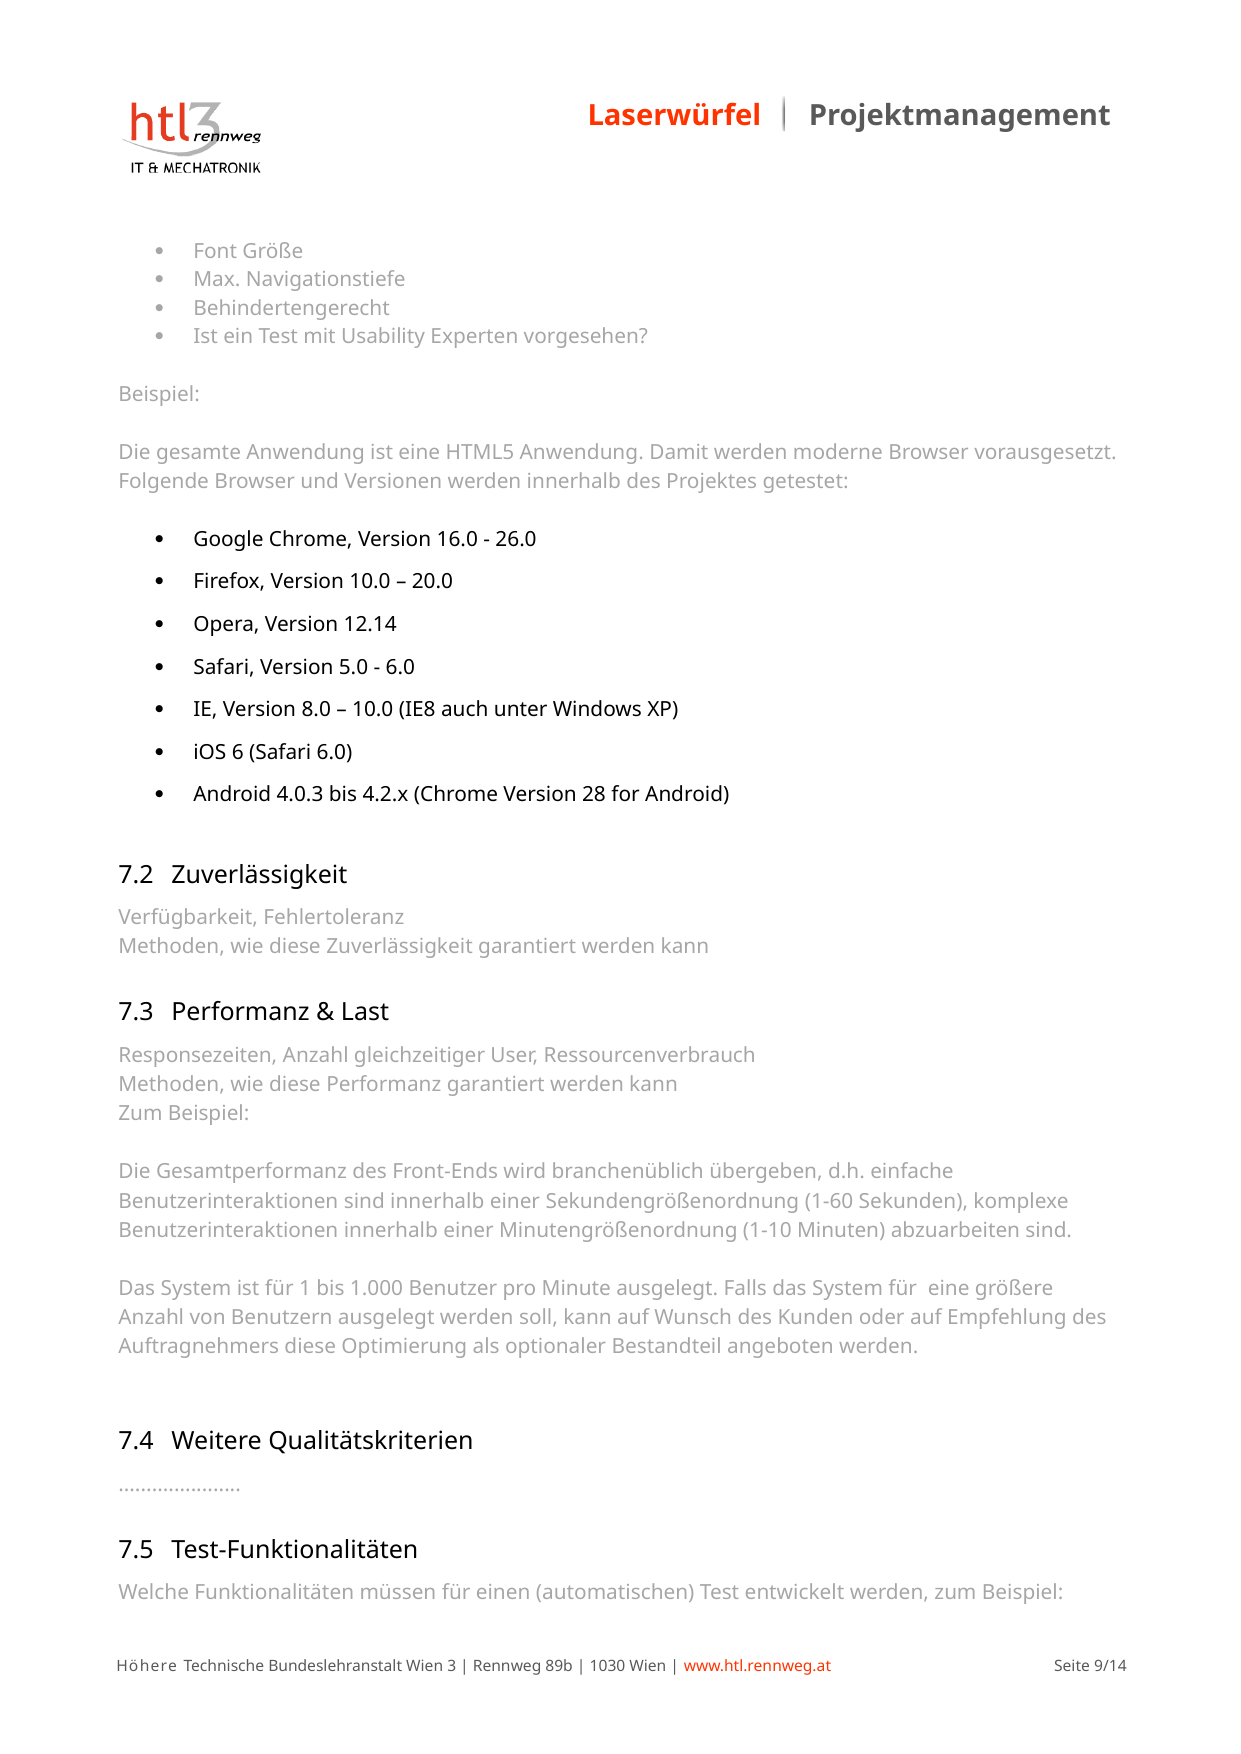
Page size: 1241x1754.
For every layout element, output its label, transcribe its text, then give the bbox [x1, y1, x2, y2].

text Methoden, wie diese Performanz garantiert werden kann [118, 1068, 1122, 1097]
text Das System ist für 1 bis 1.000 Benutzer pro Minute ausgelegt. Falls das System für eine größere Anzahl von Benutzern ausgelegt werden soll, kann auf Wunsch des Kunden oder auf Empfehlung des Auftragnehmers diese Optimierung als optionaler Bestandteil angeboten werden. [118, 1272, 1122, 1360]
text Zum Beispiel: [118, 1097, 1122, 1126]
subtitle Zuverlässigkeit [118, 860, 1122, 889]
text ...................... [118, 1468, 1122, 1497]
list IE, Version 8.0 – 10.0 (IE8 auch unter Windows XP) [156, 694, 1122, 723]
list Font Größe [156, 236, 1122, 264]
list Android 4.0.3 bis 4.2.x (Chrome Version 28 for Android) [156, 779, 1122, 808]
list Max. Navigationstiefe [156, 264, 1122, 293]
text Beispiel: [118, 378, 1122, 407]
list Ist ein Test mit Usability Experten vorgesehen? [156, 321, 1122, 350]
list Firefox, Version 10.0 – 20.0 [156, 567, 1122, 595]
text Methoden, wie diese Zuverlässigkeit garantiert werden kann [118, 931, 1122, 960]
list Opera, Version 12.14 [156, 609, 1122, 638]
list Safari, Version 5.0 - 6.0 [156, 652, 1122, 680]
subtitle Performanz & Last [118, 997, 1122, 1026]
list Google Chrome, Version 16.0 - 26.0 [156, 524, 1122, 552]
subtitle Test-Funktionalitäten [118, 1535, 1122, 1564]
list Behindertengerecht [156, 293, 1122, 321]
text Responsezeiten, Anzahl gleichzeitiger User, Ressourcenverbrauch [118, 1039, 1122, 1068]
text Verfügbarkeit, Fehlertoleranz [118, 901, 1122, 931]
text Die gesamte Anwendung ist eine HTML5 Anwendung. Damit werden moderne Browser vorausgesetzt. Folgende Browser und Versionen werden innerhalb des Projektes getestet: [118, 436, 1122, 495]
text Die Gesamtperformanz des Front-Ends wird branchenüblich übergeben, d.h. einfache Benutzerinteraktionen sind innerhalb einer Sekundengrößenordnung (1-60 Sekunden), komplexe Benutzerinteraktionen innerhalb einer Minutengrößenordnung (1-10 Minuten) abzuarbeiten sind. [118, 1156, 1122, 1243]
text Welche Funktionalitäten müssen für einen (automatischen) Test entwickelt werden, zum Beispiel: [118, 1576, 1122, 1606]
subtitle Weitere Qualitätskriterien [118, 1426, 1122, 1456]
list iOS 6 (Safari 6.0) [156, 737, 1122, 765]
